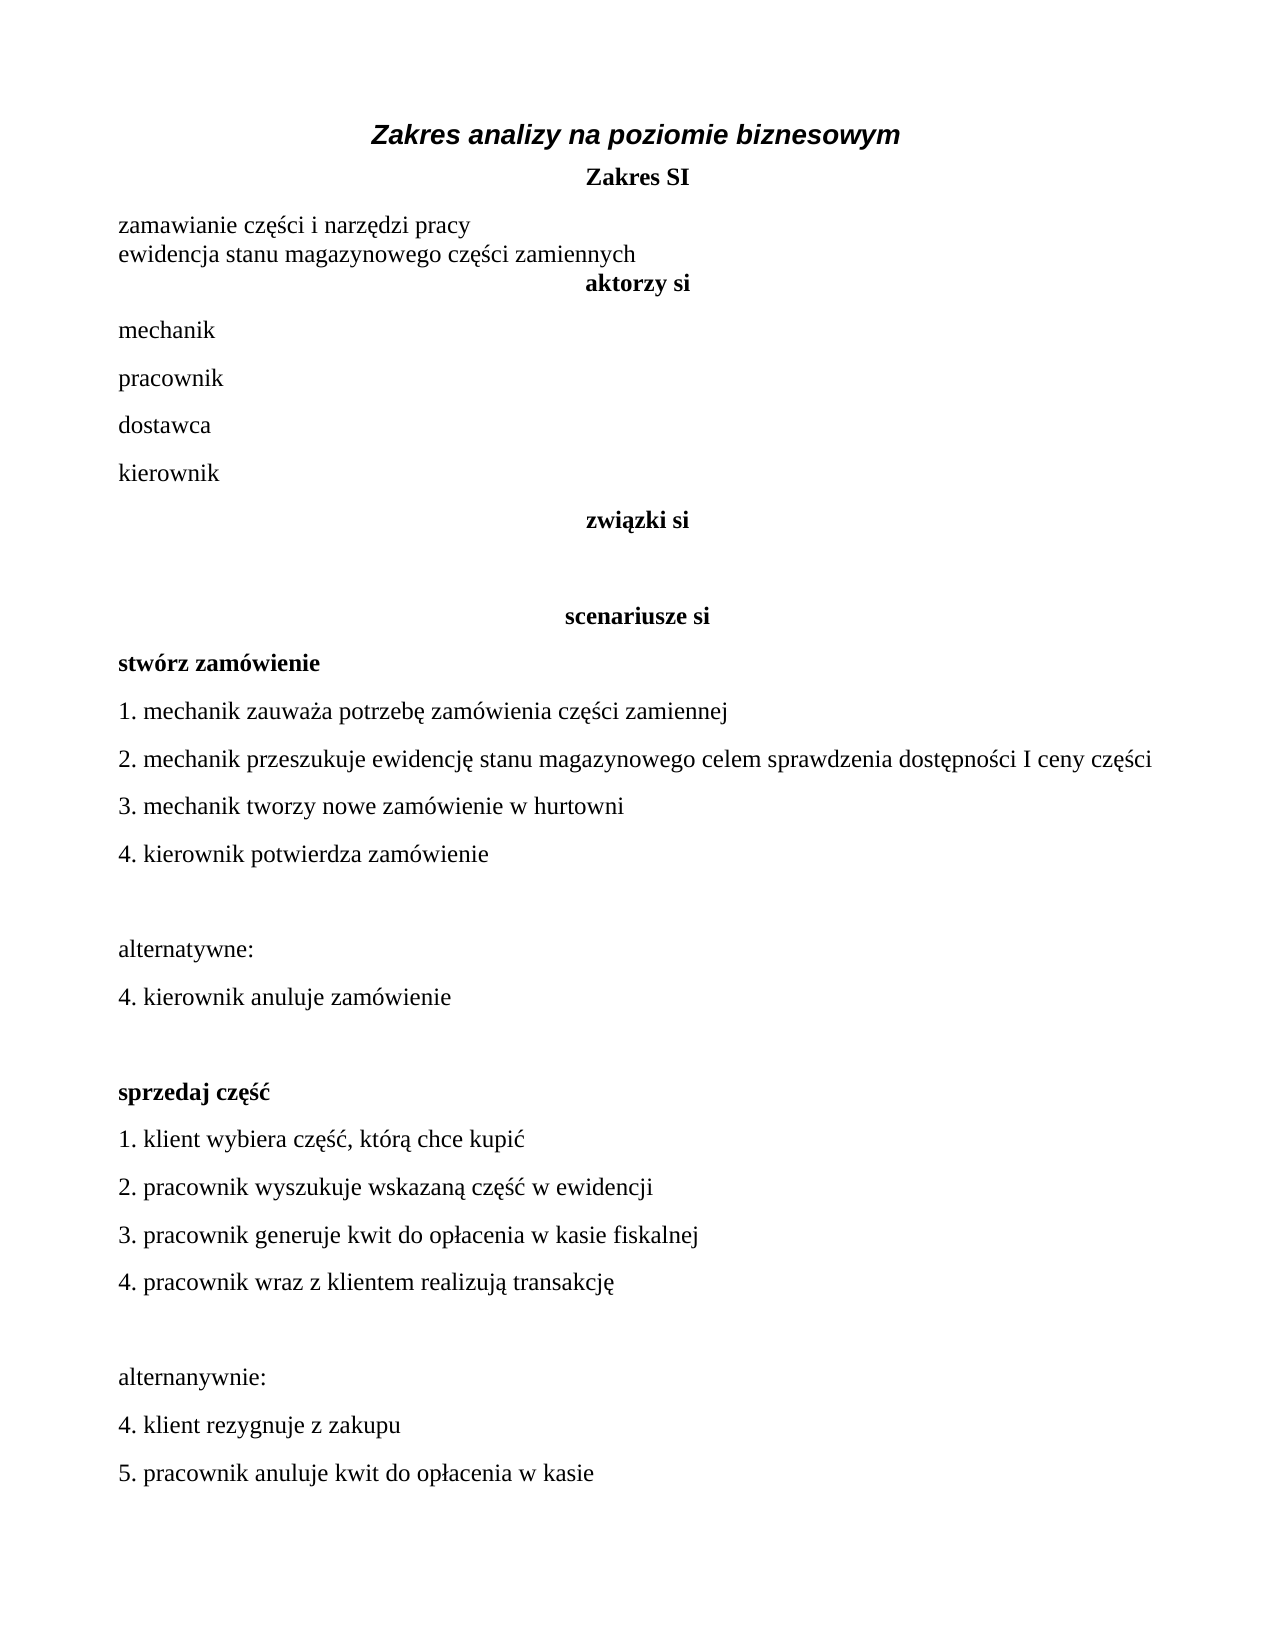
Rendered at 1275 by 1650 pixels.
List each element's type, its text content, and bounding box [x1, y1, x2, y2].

text związki si [118, 506, 1157, 534]
text mechanik [118, 315, 1157, 344]
text alternatywne: [118, 934, 1157, 963]
text pracownik [118, 363, 1157, 392]
text 3. pracownik generuje kwit do opłacenia w kasie fiskalnej [118, 1220, 1157, 1248]
text alternanywnie: [118, 1362, 1157, 1391]
text kierownik [118, 458, 1157, 487]
text 4. kierownik anuluje zamówienie [118, 982, 1157, 1010]
text 2. mechanik przeszukuje ewidencję stanu magazynowego celem sprawdzenia dostępności I ceny części [118, 744, 1157, 772]
text 2. pracownik wyszukuje wskazaną część w ewidencji [118, 1172, 1157, 1201]
text 4. klient rezygnuje z zakupu [118, 1410, 1157, 1439]
text 1. mechanik zauważa potrzebę zamówienia części zamiennej [118, 696, 1157, 725]
text 5. pracownik anuluje kwit do opłacenia w kasie [118, 1458, 1157, 1486]
text zamawianie części i narzędzi pracy [118, 210, 1157, 239]
text 3. mechanik tworzy nowe zamówienie w hurtowni [118, 791, 1157, 820]
text ewidencja stanu magazynowego części zamiennych [118, 239, 1157, 268]
text aktorzy si [118, 268, 1157, 296]
text 4. kierownik potwierdza zamówienie [118, 839, 1157, 868]
text Zakres SI [118, 162, 1157, 191]
text 1. klient wybiera część, którą chce kupić [118, 1124, 1157, 1153]
subtitle Zakres analizy na poziomie biznesowym [118, 118, 1157, 150]
text 4. pracownik wraz z klientem realizują transakcję [118, 1267, 1157, 1296]
text dostawca [118, 410, 1157, 439]
text stwórz zamówienie [118, 648, 1157, 677]
text scenariusze si [118, 601, 1157, 629]
text sprzedaj część [118, 1077, 1157, 1106]
